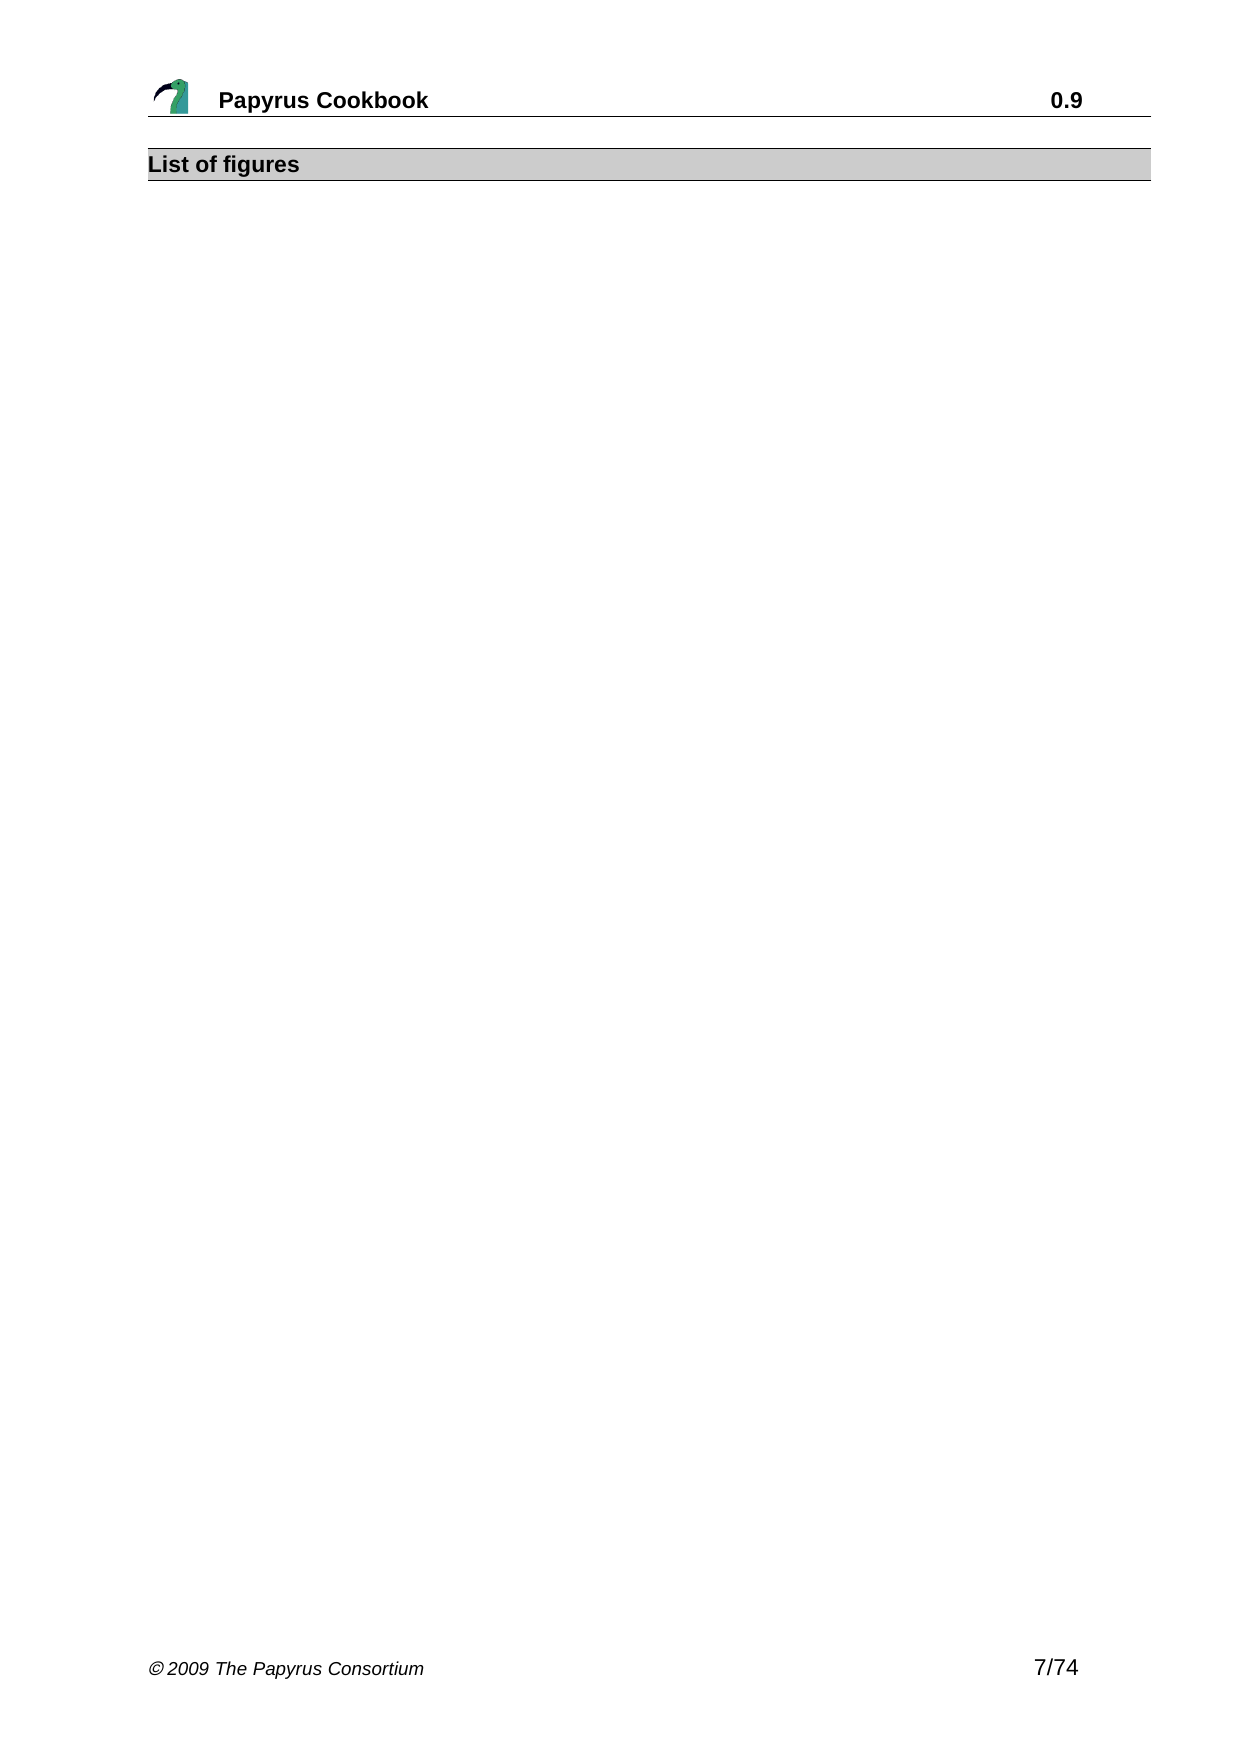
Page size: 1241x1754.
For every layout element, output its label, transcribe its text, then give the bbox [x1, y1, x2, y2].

subtitle List of figures [148, 149, 1151, 180]
picture [153, 79, 189, 114]
